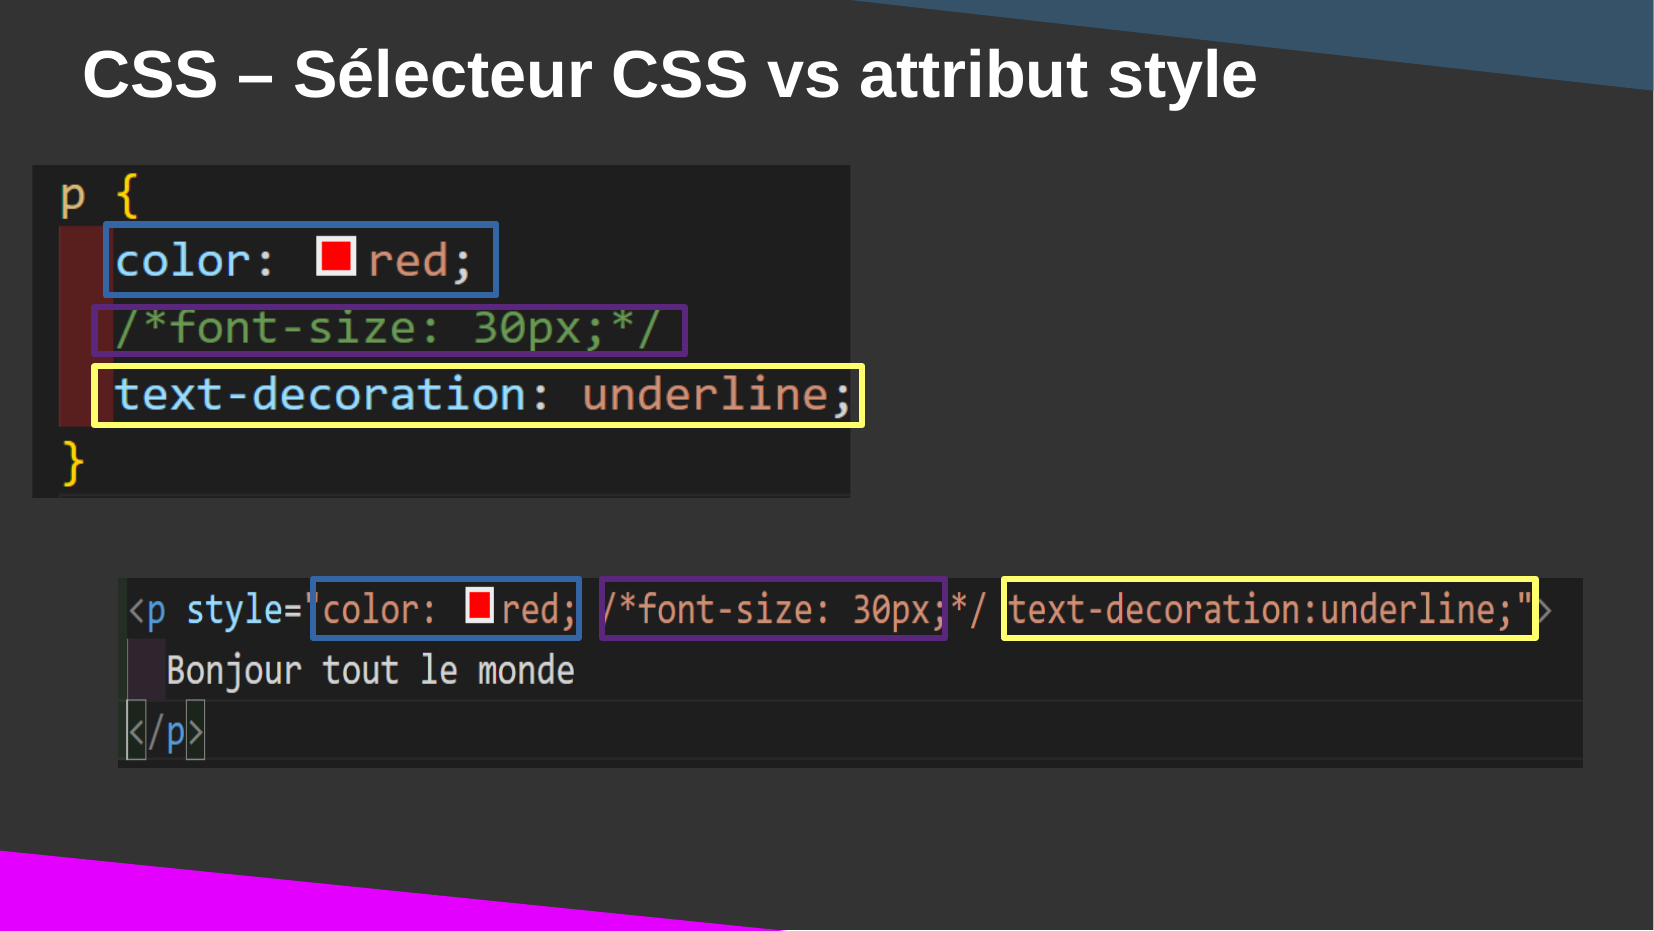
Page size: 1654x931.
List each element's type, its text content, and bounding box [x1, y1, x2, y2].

picture [118, 578, 1583, 768]
picture [32, 165, 851, 498]
picture [605, 582, 942, 635]
picture [316, 582, 576, 635]
title CSS – Sélecteur CSS vs attribut style [82, 37, 1571, 114]
text_box [0, 850, 788, 931]
picture [1007, 582, 1532, 635]
picture [98, 369, 851, 422]
text_box [849, 0, 1654, 91]
